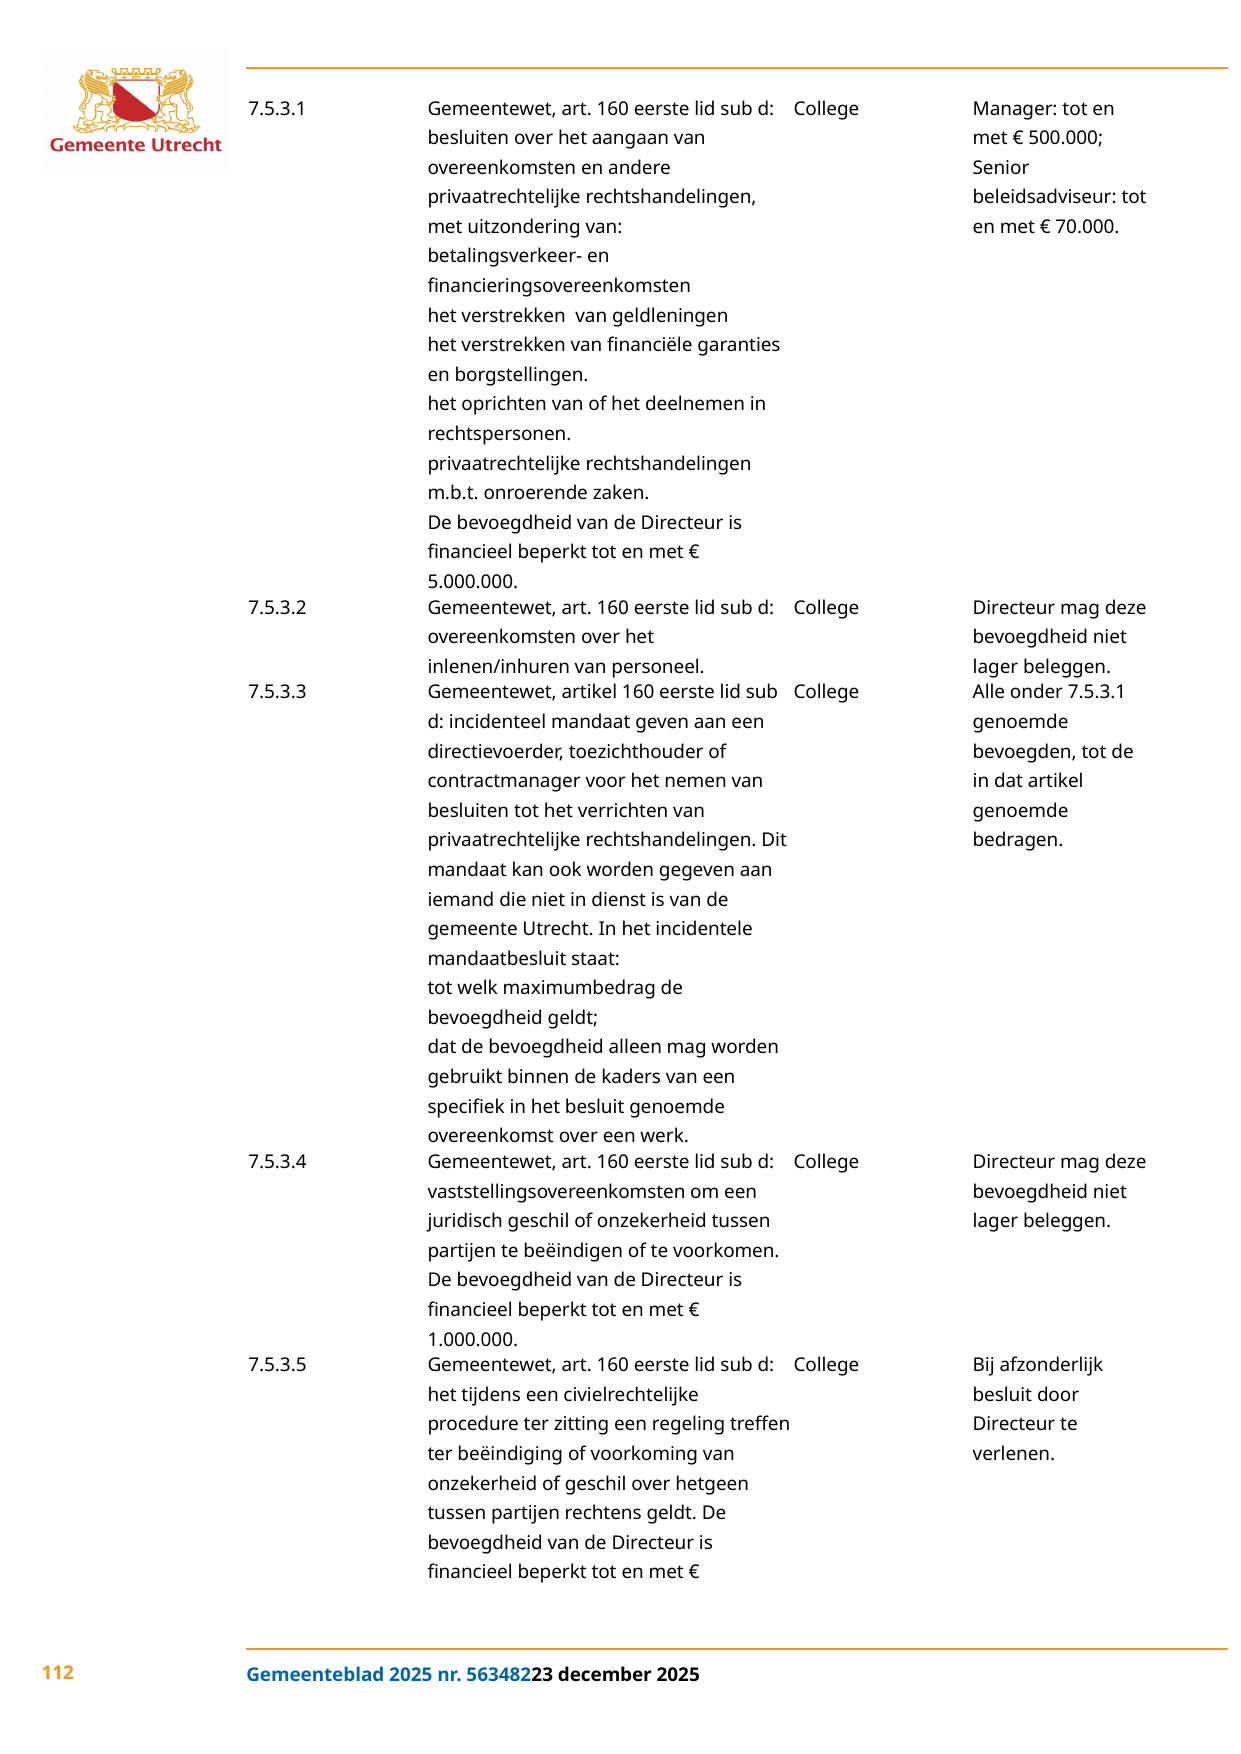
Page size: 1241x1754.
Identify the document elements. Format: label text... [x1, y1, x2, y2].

table_cell 7.5.3.3 [248, 679, 427, 1148]
table_cell Alle onder 7.5.3.1 genoemde bevoegden, tot de in dat artikel genoemde bedragen. [973, 679, 1152, 1148]
table_cell 7.5.3.4 [248, 1148, 427, 1351]
table_cell 7.5.3.1 [248, 95, 427, 594]
table_cell College [793, 594, 972, 679]
table_cell 7.5.3.5 [248, 1351, 427, 1584]
table_cell Manager: tot en met € 500.000; Senior beleidsadviseur: tot en met € 70.000. [973, 95, 1152, 594]
table_cell College [793, 1351, 972, 1584]
table_cell College [793, 679, 972, 1148]
table_cell Gemeentewet, art. 160 eerste lid sub d: vaststellingsovereenkomsten om een juridisch geschil of onzekerheid tussen partijen te beëindigen of te voorkomen. De bevoegdheid van de Directeur is financieel beperkt tot en met € 1.000.000. [427, 1148, 793, 1351]
table_cell Gemeentewet, art. 160 eerste lid sub d: overeenkomsten over het inlenen/inhuren van personeel. [427, 594, 793, 679]
table_cell Gemeentewet, art. 160 eerste lid sub d: het tijdens een civielrechtelijke procedure ter zitting een regeling treffen ter beëindiging of voorkoming van onzekerheid of geschil over hetgeen tussen partijen rechtens geldt. De bevoegdheid van de Directeur is financieel beperkt tot en met € [427, 1351, 793, 1584]
table_cell College [793, 95, 972, 594]
table_cell College [793, 1148, 972, 1351]
table_cell Gemeentewet, art. 160 eerste lid sub d: besluiten over het aangaan van overeenkomsten en andere privaatrechtelijke rechtshandelingen, met uitzondering van: betalingsverkeer- en financieringsovereenkomsten het verstrekken van geldleningen het verstrekken van financiële garanties en borgstellingen. het oprichten van of het deelnemen in rechtspersonen. privaatrechtelijke rechtshandelingen m.b.t. onroerende zaken. De bevoegdheid van de Directeur is financieel beperkt tot en met € 5.000.000. [427, 95, 793, 594]
table_cell Gemeentewet, artikel 160 eerste lid sub d: incidenteel mandaat geven aan een directievoerder, toezichthouder of contractmanager voor het nemen van besluiten tot het verrichten van privaatrechtelijke rechtshandelingen. Dit mandaat kan ook worden gegeven aan iemand die niet in dienst is van de gemeente Utrecht. In het incidentele mandaatbesluit staat: tot welk maximumbedrag de bevoegdheid geldt; dat de bevoegdheid alleen mag worden gebruikt binnen de kaders van een specifiek in het besluit genoemde overeenkomst over een werk. [427, 679, 793, 1148]
picture [41, 47, 231, 172]
table_cell Directeur mag deze bevoegdheid niet lager beleggen. [973, 1148, 1152, 1351]
table_cell Bij afzonderlijk besluit door Directeur te verlenen. [973, 1351, 1152, 1584]
table_cell 7.5.3.2 [248, 594, 427, 679]
table_cell Directeur mag deze bevoegdheid niet lager beleggen. [973, 594, 1152, 679]
